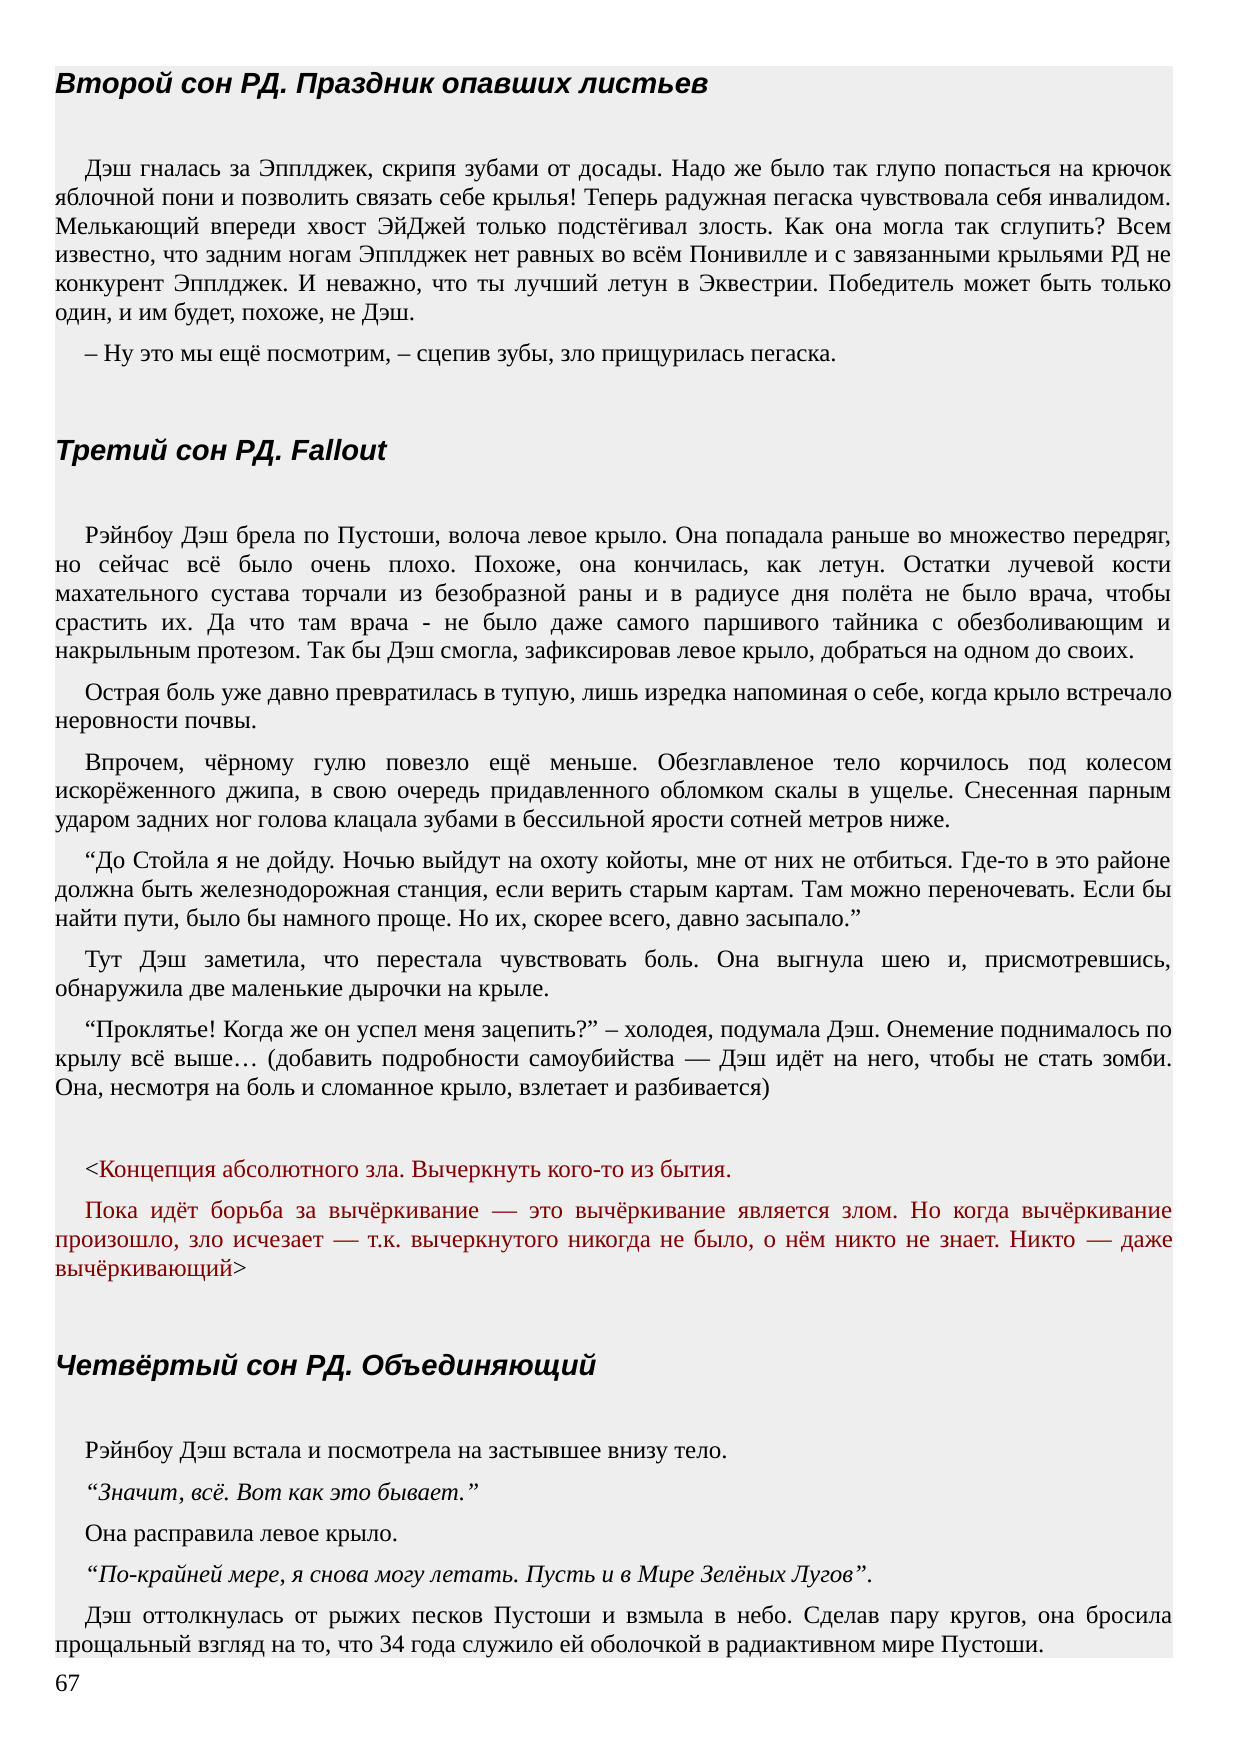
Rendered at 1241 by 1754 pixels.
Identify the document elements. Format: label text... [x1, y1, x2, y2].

subtitle Третий сон РД. Fallout [55, 433, 1173, 467]
text Рэйнбоу Дэш брела по Пустоши, волоча левое крыло. Она попадала раньше во множество передряг, но сейчас всё было очень плохо. Похоже, она кончилась, как летун. Остатки лучевой кости махательного сустава торчали из безобразной раны и в радиусе дня полёта не было врача, чтобы срастить их. Да что там врача - не было даже самого паршивого тайника с обезболивающим и накрыльным протезом. Так бы Дэш смогла, зафиксировав левое крыло, добраться на одном до своих. [55, 521, 1173, 664]
text Тут Дэш заметила, что перестала чувствовать боль. Она выгнула шею и, присмотревшись, обнаружила две маленькие дырочки на крыле. [55, 944, 1173, 1002]
text Она расправила левое крыло. [55, 1518, 1173, 1547]
text “Проклятье! Когда же он успел меня зацепить?” – холодея, подумала Дэш. Онемение поднималось по крылу всё выше… (добавить подробности самоубийства — Дэш идёт на него, чтобы не стать зомби. Она, несмотря на боль и сломанное крыло, взлетает и разбивается) [55, 1014, 1173, 1101]
text <Концепция абсолютного зла. Вычеркнуть кого-то из бытия. [55, 1154, 1173, 1183]
text Пока идёт борьба за вычёркивание — это вычёркивание является злом. Но когда вычёркивание произошло, зло исчезает — т.к. вычеркнутого никогда не было, о нём никто не знает. Никто — даже вычёркивающий> [55, 1196, 1173, 1282]
text Рэйнбоу Дэш встала и посмотрела на застывшее внизу тело. [55, 1435, 1173, 1464]
text “По-крайней мере, я снова могу летать. Пусть и в Мире Зелёных Лугов”. [55, 1559, 1173, 1588]
text Дэш гналась за Эпплджек, скрипя зубами от досады. Надо же было так глупо попасться на крючок яблочной пони и позволить связать себе крылья! Теперь радужная пегаска чувствовала себя инвалидом. Мелькающий впереди хвост ЭйДжей только подстёгивал злость. Как она могла так сглупить? Всем известно, что задним ногам Эпплджек нет равных во всём Понивилле и с завязанными крыльями РД не конкурент Эпплджек. И неважно, что ты лучший летун в Эквестрии. Победитель может быть только один, и им будет, похоже, не Дэш. [55, 153, 1173, 326]
subtitle Второй сон РД. Праздник опавших листьев [55, 66, 1173, 99]
text Впрочем, чёрному гулю повезло ещё меньше. Обезглавленое тело корчилось под колесом искорёженного джипа, в свою очередь придавленного обломком скалы в ущелье. Снесенная парным ударом задних ног голова клацала зубами в бессильной ярости сотней метров ниже. [55, 747, 1173, 833]
text Дэш оттолкнулась от рыжих песков Пустоши и взмыла в небо. Сделав пару кругов, она бросила прощальный взгляд на то, что 34 года служило ей оболочкой в радиактивном мире Пустоши. [55, 1600, 1173, 1658]
text – Ну это мы ещё посмотрим, – сцепив зубы, зло прищурилась пегаска. [55, 338, 1173, 367]
text “До Стойла я не дойду. Ночью выйдут на охоту койоты, мне от них не отбиться. Где-то в это районе должна быть железнодорожная станция, если верить старым картам. Там можно переночевать. Если бы найти пути, было бы намного проще. Но их, скорее всего, давно засыпало.” [55, 846, 1173, 932]
text Острая боль уже давно превратилась в тупую, лишь изредка напоминая о себе, когда крыло встречало неровности почвы. [55, 677, 1173, 734]
subtitle Четвёртый сон РД. Объединяющий [55, 1348, 1173, 1382]
text “Значит, всё. Вот как это бывает.” [55, 1477, 1173, 1505]
